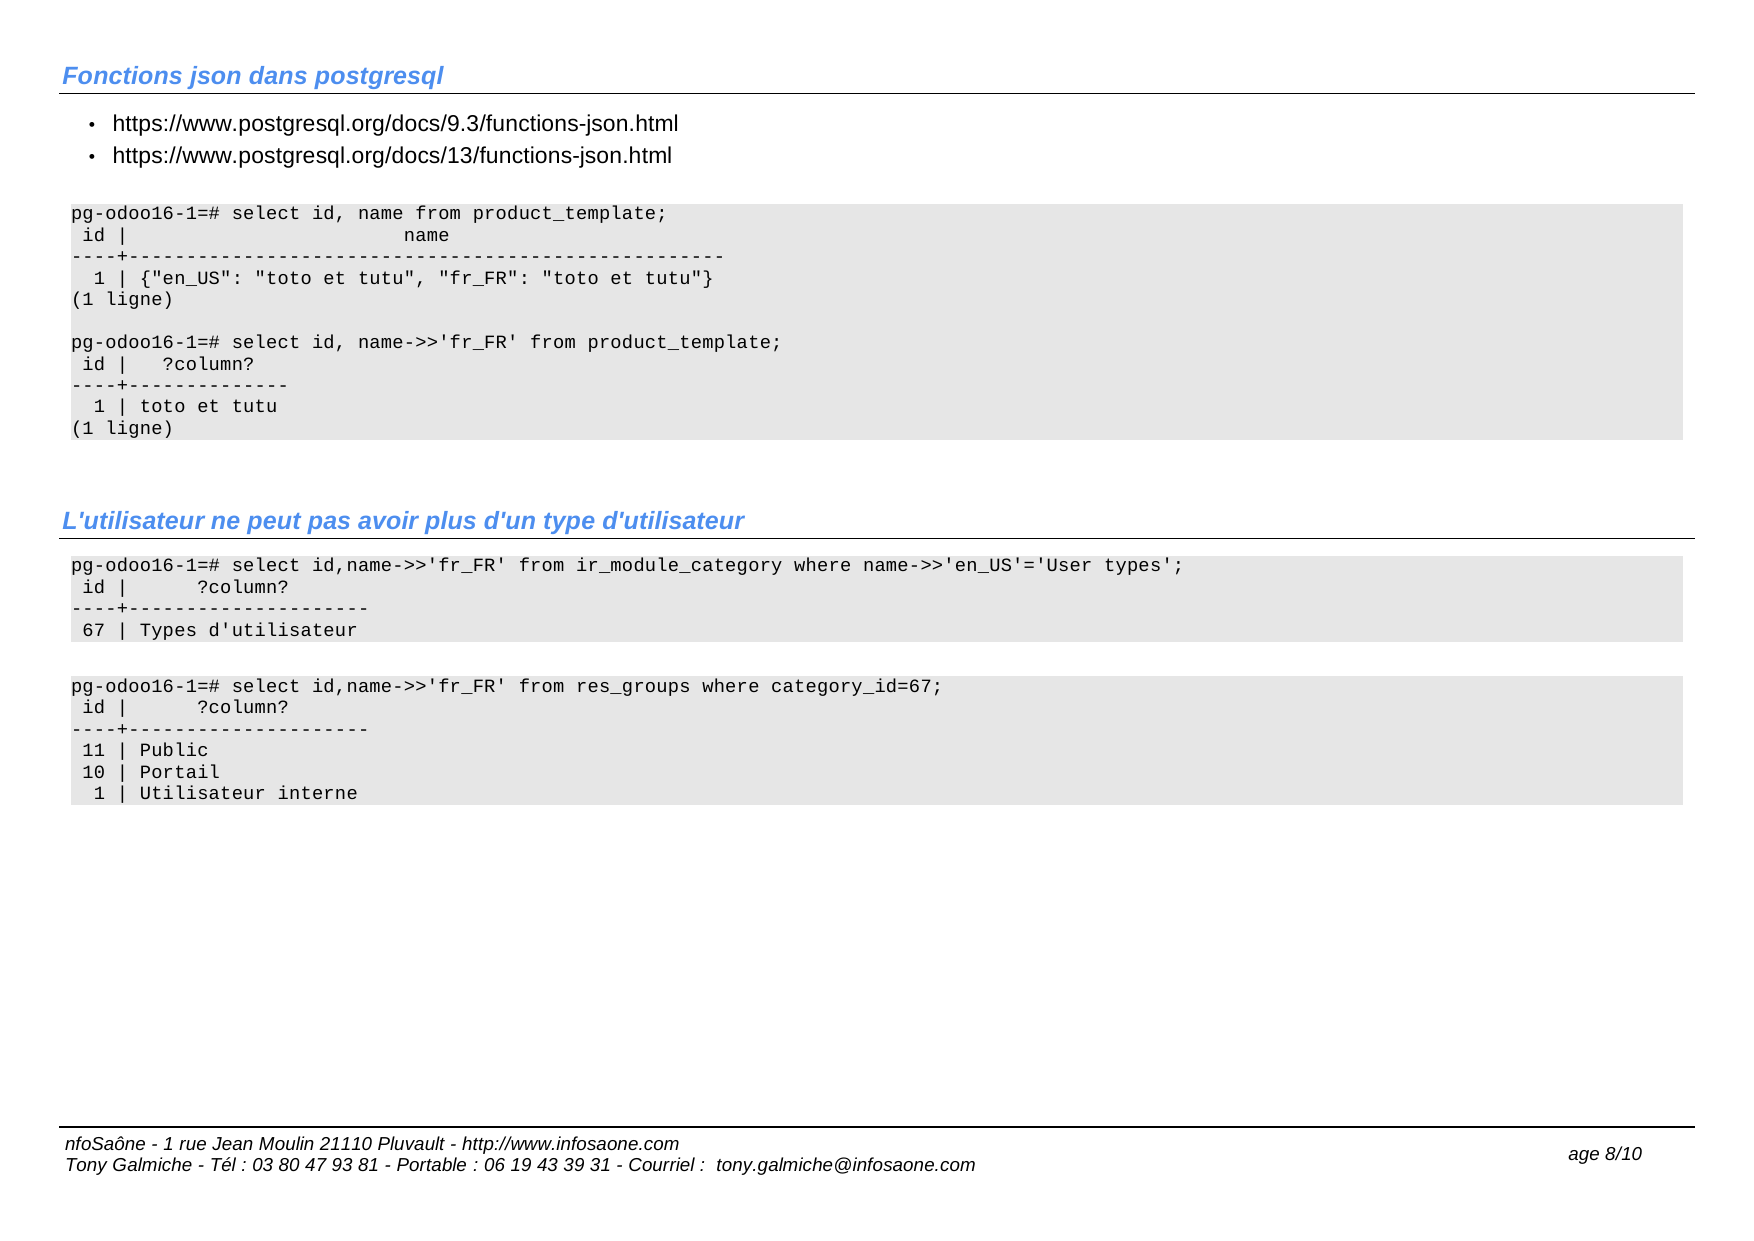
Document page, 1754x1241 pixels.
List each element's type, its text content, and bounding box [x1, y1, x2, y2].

text pg-odoo16-1=# select id,name->>'fr_FR' from ir_module_category where name->>'en_US'='User types'; [71, 556, 1683, 577]
text ----+--------------------- [71, 599, 1683, 620]
text 1 | Utilisateur interne [71, 784, 1683, 805]
text id | ?column? [71, 698, 1683, 719]
text 11 | Public [71, 741, 1683, 762]
text 1 | {"en_US": "toto et tutu", "fr_FR": "toto et tutu"} [71, 268, 1683, 289]
text ----+-------------- [71, 375, 1683, 397]
text id | name [71, 225, 1683, 247]
text 1 | toto et tutu [71, 397, 1683, 418]
text ----+---------------------------------------------------- [71, 247, 1683, 268]
text pg-odoo16-1=# select id, name->>'fr_FR' from product_template; [71, 332, 1683, 354]
list https://www.postgresql.org/docs/13/functions-json.html [88, 143, 1665, 169]
text (1 ligne) [71, 418, 1683, 440]
text pg-odoo16-1=# select id,name->>'fr_FR' from res_groups where category_id=67; [71, 676, 1683, 698]
subtitle L'utilisateur ne peut pas avoir plus d'un type d'utilisateur [59, 504, 1695, 538]
text id | ?column? [71, 577, 1683, 599]
list https://www.postgresql.org/docs/9.3/functions-json.html [88, 111, 1665, 137]
subtitle Fonctions json dans postgresql [59, 59, 1695, 93]
text id | ?column? [71, 354, 1683, 375]
text 67 | Types d'utilisateur [71, 620, 1683, 642]
text ----+--------------------- [71, 719, 1683, 741]
text pg-odoo16-1=# select id, name from product_template; [71, 204, 1683, 225]
text 10 | Portail [71, 762, 1683, 784]
text (1 ligne) [71, 289, 1683, 311]
